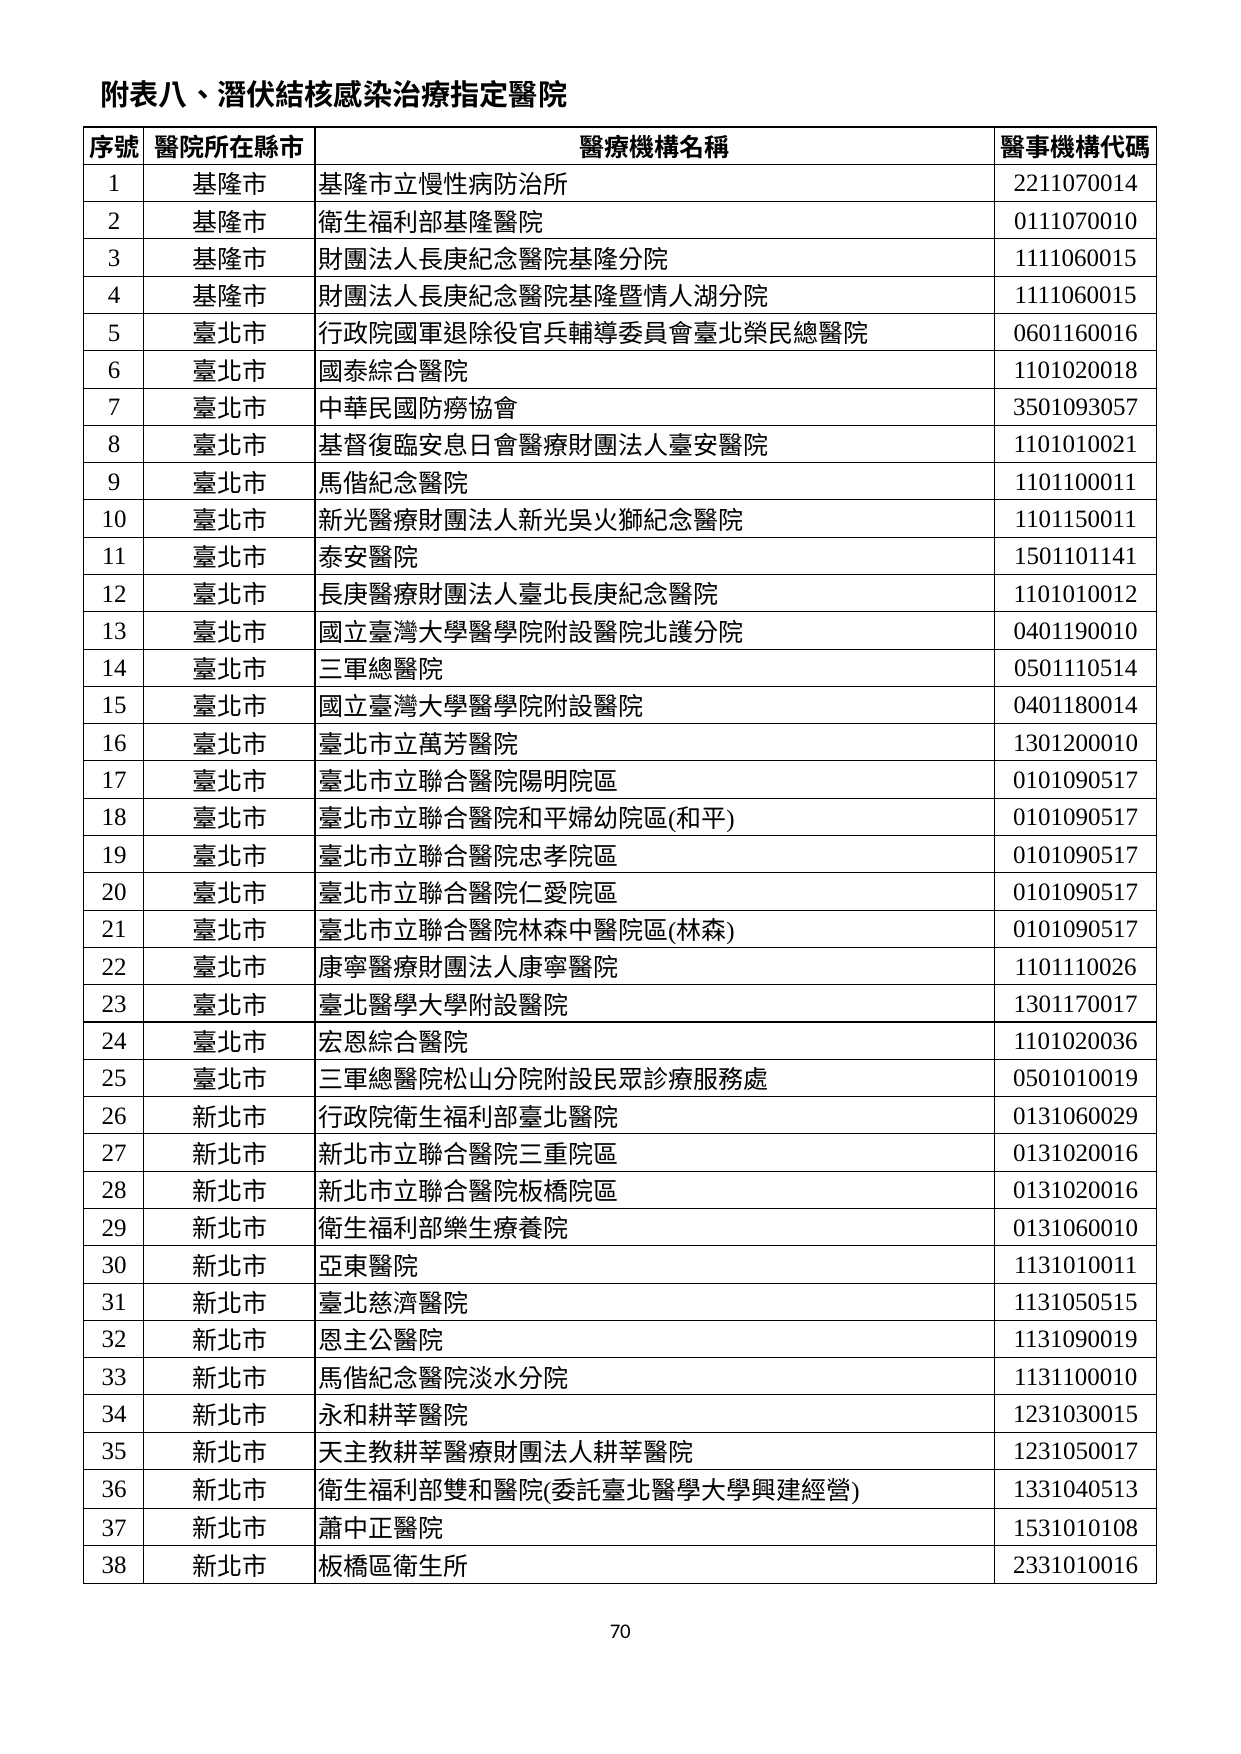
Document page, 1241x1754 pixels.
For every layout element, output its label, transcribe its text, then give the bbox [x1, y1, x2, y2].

table_cell 基隆市 [144, 202, 314, 238]
table_cell 1301200010 [995, 724, 1156, 760]
table_cell 21 [84, 911, 143, 947]
table_cell 1101020018 [995, 351, 1156, 387]
table_cell 16 [84, 724, 143, 760]
table_cell 臺北市 [144, 612, 314, 648]
table_cell 臺北市 [144, 500, 314, 537]
table_cell 臺北市 [144, 836, 314, 872]
table_cell 1131090019 [995, 1321, 1156, 1357]
table_cell 基隆市 [144, 277, 314, 313]
table_cell 0131020016 [995, 1172, 1156, 1208]
table_cell 新北市 [144, 1509, 314, 1545]
table_cell 22 [84, 948, 143, 984]
table_cell 臺北市 [144, 575, 314, 611]
table_cell 基隆市立慢性病防治所 [316, 165, 994, 201]
table_cell 板橋區衛生所 [316, 1546, 994, 1582]
table_cell 臺北市立聯合醫院和平婦幼院區(和平) [316, 799, 994, 835]
table_cell 12 [84, 575, 143, 611]
table_cell 0131060010 [995, 1209, 1156, 1245]
table_cell 臺北市 [144, 1023, 314, 1059]
table_cell 基督復臨安息日會醫療財團法人臺安醫院 [316, 426, 994, 462]
table_cell 臺北市 [144, 911, 314, 947]
table_cell 1101110026 [995, 948, 1156, 984]
table_cell 10 [84, 500, 143, 537]
table_cell 1301170017 [995, 985, 1156, 1021]
table_cell 19 [84, 836, 143, 872]
table_cell 新北市 [144, 1134, 314, 1171]
table_cell 28 [84, 1172, 143, 1208]
table_cell 25 [84, 1060, 143, 1096]
table_cell 2 [84, 202, 143, 238]
table_cell 國立臺灣大學醫學院附設醫院北護分院 [316, 612, 994, 648]
table_cell 臺北市 [144, 538, 314, 574]
table_cell 三軍總醫院 [316, 650, 994, 686]
table_cell 1101150011 [995, 500, 1156, 537]
table_cell 2211070014 [995, 165, 1156, 201]
table_cell 臺北市 [144, 948, 314, 984]
table_cell 新北市立聯合醫院板橋院區 [316, 1172, 994, 1208]
table_cell 康寧醫療財團法人康寧醫院 [316, 948, 994, 984]
table_cell 1231030015 [995, 1395, 1156, 1432]
table_cell 27 [84, 1134, 143, 1171]
table_cell 臺北市 [144, 650, 314, 686]
table_cell 臺北市 [144, 873, 314, 909]
table_cell 財團法人長庚紀念醫院基隆暨情人湖分院 [316, 277, 994, 313]
table_cell 新北市 [144, 1433, 314, 1469]
table_cell 長庚醫療財團法人臺北長庚紀念醫院 [316, 575, 994, 611]
table_cell 2331010016 [995, 1546, 1156, 1582]
table_cell 1 [84, 165, 143, 201]
table_cell 馬偕紀念醫院淡水分院 [316, 1358, 994, 1394]
table_cell 臺北市立萬芳醫院 [316, 724, 994, 760]
table_cell 臺北市 [144, 351, 314, 387]
table_cell 24 [84, 1023, 143, 1059]
table_header 醫院所在縣市 [144, 128, 314, 164]
table_cell 新北市立聯合醫院三重院區 [316, 1134, 994, 1171]
table_cell 中華民國防癆協會 [316, 389, 994, 425]
table_cell 新北市 [144, 1358, 314, 1394]
table_cell 0601160016 [995, 314, 1156, 350]
table_cell 15 [84, 687, 143, 723]
table_cell 0101090517 [995, 761, 1156, 798]
table_cell 臺北市 [144, 985, 314, 1021]
table_cell 衛生福利部基隆醫院 [316, 202, 994, 238]
table_cell 財團法人長庚紀念醫院基隆分院 [316, 239, 994, 276]
table_cell 11 [84, 538, 143, 574]
table_cell 新北市 [144, 1209, 314, 1245]
table_cell 蕭中正醫院 [316, 1509, 994, 1545]
table_cell 1101010021 [995, 426, 1156, 462]
table_cell 1101100011 [995, 463, 1156, 499]
table_cell 8 [84, 426, 143, 462]
table_cell 36 [84, 1470, 143, 1508]
table_cell 3 [84, 239, 143, 276]
table_cell 三軍總醫院松山分院附設民眾診療服務處 [316, 1060, 994, 1096]
table_cell 新北市 [144, 1321, 314, 1357]
table_cell 新北市 [144, 1284, 314, 1320]
table_cell 1131050515 [995, 1284, 1156, 1320]
table_cell 國立臺灣大學醫學院附設醫院 [316, 687, 994, 723]
table_cell 32 [84, 1321, 143, 1357]
table_cell 衛生福利部雙和醫院(委託臺北醫學大學興建經營) [316, 1470, 994, 1508]
table_cell 臺北市 [144, 426, 314, 462]
table_cell 1101020036 [995, 1023, 1156, 1059]
table_cell 臺北醫學大學附設醫院 [316, 985, 994, 1021]
table_cell 國泰綜合醫院 [316, 351, 994, 387]
table_cell 行政院國軍退除役官兵輔導委員會臺北榮民總醫院 [316, 314, 994, 350]
table_cell 永和耕莘醫院 [316, 1395, 994, 1432]
table_cell 天主教耕莘醫療財團法人耕莘醫院 [316, 1433, 994, 1469]
table_cell 0401190010 [995, 612, 1156, 648]
table_cell 臺北慈濟醫院 [316, 1284, 994, 1320]
table_cell 臺北市 [144, 687, 314, 723]
table_cell 衛生福利部樂生療養院 [316, 1209, 994, 1245]
table_cell 1131100010 [995, 1358, 1156, 1394]
table_cell 臺北市 [144, 389, 314, 425]
table_cell 1501101141 [995, 538, 1156, 574]
table_cell 31 [84, 1284, 143, 1320]
table_cell 0131060029 [995, 1097, 1156, 1133]
table_cell 臺北市立聯合醫院陽明院區 [316, 761, 994, 798]
table_cell 行政院衛生福利部臺北醫院 [316, 1097, 994, 1133]
table_header 醫療機構名稱 [316, 128, 994, 164]
table_cell 臺北市 [144, 724, 314, 760]
table_cell 0401180014 [995, 687, 1156, 723]
table_cell 17 [84, 761, 143, 798]
table_cell 泰安醫院 [316, 538, 994, 574]
table_cell 38 [84, 1546, 143, 1582]
text 附表八、潛伏結核感染治療指定醫院 [100, 72, 1140, 114]
table_cell 新北市 [144, 1395, 314, 1432]
table_cell 7 [84, 389, 143, 425]
table_cell 0501010019 [995, 1060, 1156, 1096]
table_cell 臺北市立聯合醫院仁愛院區 [316, 873, 994, 909]
table_cell 13 [84, 612, 143, 648]
table_cell 14 [84, 650, 143, 686]
table_cell 新北市 [144, 1546, 314, 1582]
table_cell 33 [84, 1358, 143, 1394]
table_cell 37 [84, 1509, 143, 1545]
table_cell 29 [84, 1209, 143, 1245]
table_cell 臺北市 [144, 761, 314, 798]
table_cell 1331040513 [995, 1470, 1156, 1508]
table_cell 1111060015 [995, 239, 1156, 276]
table_cell 臺北市立聯合醫院忠孝院區 [316, 836, 994, 872]
table_cell 臺北市立聯合醫院林森中醫院區(林森) [316, 911, 994, 947]
table_cell 0101090517 [995, 911, 1156, 947]
table_cell 1231050017 [995, 1433, 1156, 1469]
table_cell 0101090517 [995, 836, 1156, 872]
table_cell 3501093057 [995, 389, 1156, 425]
table_cell 臺北市 [144, 1060, 314, 1096]
table_cell 新北市 [144, 1246, 314, 1282]
table_cell 亞東醫院 [316, 1246, 994, 1282]
table_cell 基隆市 [144, 165, 314, 201]
table_cell 1111060015 [995, 277, 1156, 313]
table_cell 新光醫療財團法人新光吳火獅紀念醫院 [316, 500, 994, 537]
table_cell 26 [84, 1097, 143, 1133]
table_cell 30 [84, 1246, 143, 1282]
table_cell 臺北市 [144, 314, 314, 350]
table_cell 9 [84, 463, 143, 499]
table_cell 新北市 [144, 1172, 314, 1208]
table_cell 0501110514 [995, 650, 1156, 686]
table_cell 0131020016 [995, 1134, 1156, 1171]
table_cell 新北市 [144, 1470, 314, 1508]
table_cell 4 [84, 277, 143, 313]
table_cell 1131010011 [995, 1246, 1156, 1282]
table_cell 宏恩綜合醫院 [316, 1023, 994, 1059]
table_cell 35 [84, 1433, 143, 1469]
table_cell 23 [84, 985, 143, 1021]
table_cell 20 [84, 873, 143, 909]
table_cell 恩主公醫院 [316, 1321, 994, 1357]
table_cell 臺北市 [144, 463, 314, 499]
table_cell 0111070010 [995, 202, 1156, 238]
table_cell 基隆市 [144, 239, 314, 276]
table_cell 0101090517 [995, 799, 1156, 835]
table_cell 1531010108 [995, 1509, 1156, 1545]
table_cell 臺北市 [144, 799, 314, 835]
table_cell 18 [84, 799, 143, 835]
table_cell 6 [84, 351, 143, 387]
table_cell 34 [84, 1395, 143, 1432]
table_cell 5 [84, 314, 143, 350]
table_cell 新北市 [144, 1097, 314, 1133]
table_cell 0101090517 [995, 873, 1156, 909]
table_header 醫事機構代碼 [995, 128, 1156, 164]
table_cell 馬偕紀念醫院 [316, 463, 994, 499]
table_header 序號 [84, 128, 143, 164]
table_cell 1101010012 [995, 575, 1156, 611]
